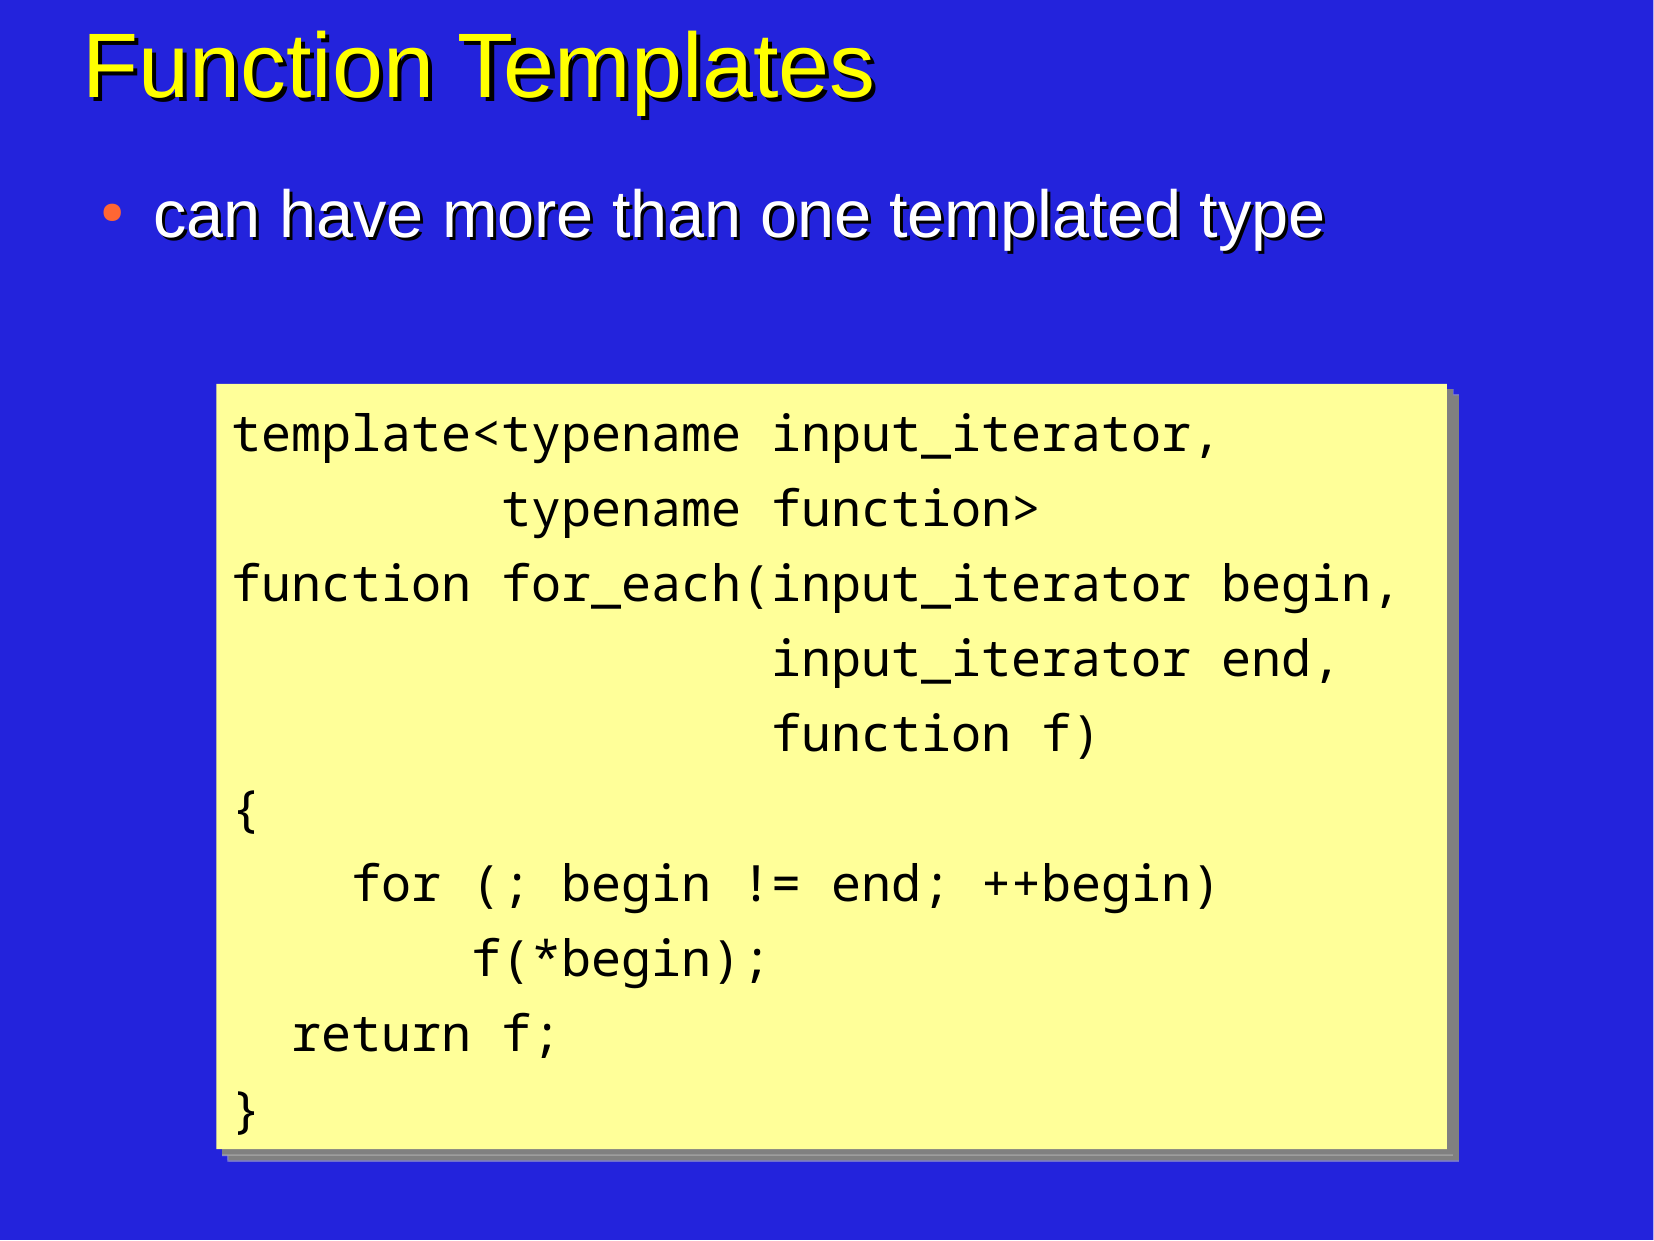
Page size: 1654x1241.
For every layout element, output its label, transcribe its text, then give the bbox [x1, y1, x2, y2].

text_box template<typename input_iterator, typename function> function for_each(input_iterator begin, input_iterator end, function f) { for (; begin != end; ++begin) f(*begin); return f; } [216, 383, 1447, 1150]
title Function Templates [82, 2, 1571, 130]
list can have more than one templated type [82, 177, 1571, 1182]
